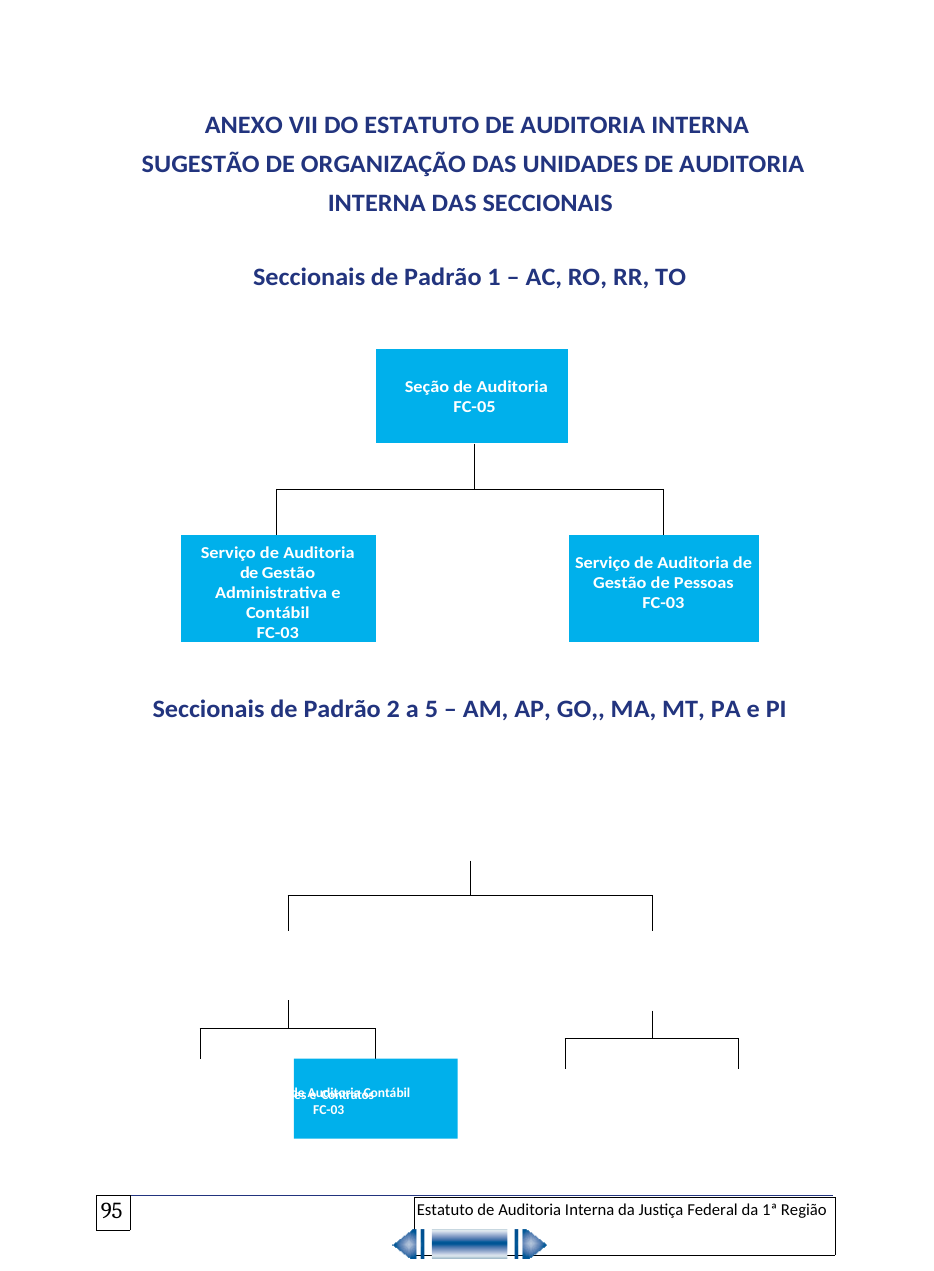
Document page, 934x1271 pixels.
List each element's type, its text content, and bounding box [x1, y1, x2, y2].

picture [431, 1229, 508, 1259]
picture [392, 1229, 425, 1259]
picture [514, 1229, 547, 1259]
table_cell [475, 444, 759, 489]
text Seccionais de Padrão 1 – AC, RO, RR, TO [150, 261, 789, 292]
table_header [569, 349, 759, 443]
table_header Seção de Auditoria FC-05 [376, 349, 568, 443]
table_cell Serviço de Auditoria de Gestão de Pessoas FC-03 [569, 535, 759, 642]
subtitle ANEXO VII DO ESTATUTO DE AUDITORIA INTERNA SUGESTÃO DE ORGANIZAÇÃO DAS UNIDADES DE AUDITORIA [141, 110, 807, 179]
table_cell [664, 489, 759, 534]
table_cell Serviço de Auditoria de Gestão Administrativa e Contábil FC-03 [181, 535, 376, 642]
table_cell [181, 489, 276, 534]
text INTERNA DAS SECCIONAIS [328, 187, 896, 217]
text Seccionais de Padrão 2 a 5 – AM, AP, GO,, MA, MT, PA e PI [150, 693, 789, 723]
table_cell [277, 490, 663, 534]
table_header [181, 349, 376, 443]
table_cell [376, 535, 568, 642]
table_cell [181, 444, 474, 489]
